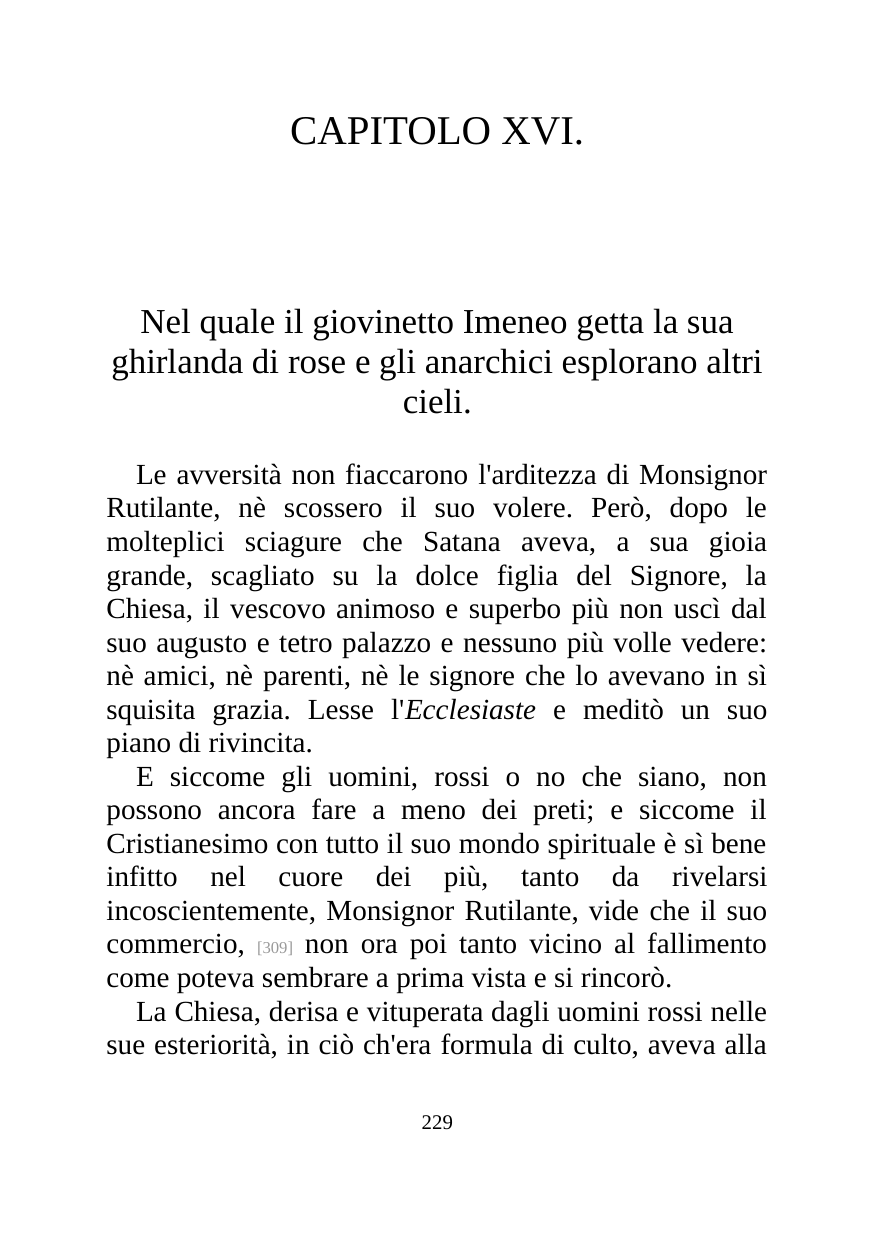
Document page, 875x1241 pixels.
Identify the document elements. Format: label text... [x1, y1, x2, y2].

text La Chiesa, derisa e vituperata dagli uomini rossi nelle sue esteriorità, in ciò ch'era formula di culto, aveva alla [106, 994, 768, 1061]
text Le avversità non fiaccarono l'arditezza di Monsignor Rutilante, nè scossero il suo volere. Però, dopo le molteplici sciagure che Satana aveva, a sua gioia grande, scagliato su la dolce figlia del Signore, la Chiesa, il vescovo animoso e superbo più non uscì dal suo augusto e tetro palazzo e nessuno più volle vedere: nè amici, nè parenti, nè le signore che lo avevano in sì squisita grazia. Lesse l'Ecclesiaste e meditò un suo piano di rivincita. [106, 457, 768, 759]
text E siccome gli uomini, rossi o no che siano, non possono ancora fare a meno dei preti; e siccome il Cristianesimo con tutto il suo mondo spirituale è sì bene infitto nel cuore dei più, tanto da rivelarsi incoscientemente, Monsignor Rutilante, vide che il suo commercio, [309] non ora poi tanto vicino al fallimento come poteva sembrare a prima vista e si rincorò. [106, 759, 768, 994]
subtitle CAPITOLO XVI. [106, 106, 768, 153]
subtitle Nel quale il giovinetto Imeneo getta la sua ghirlanda di rose e gli anarchici esplorano altri cieli. [106, 301, 768, 422]
